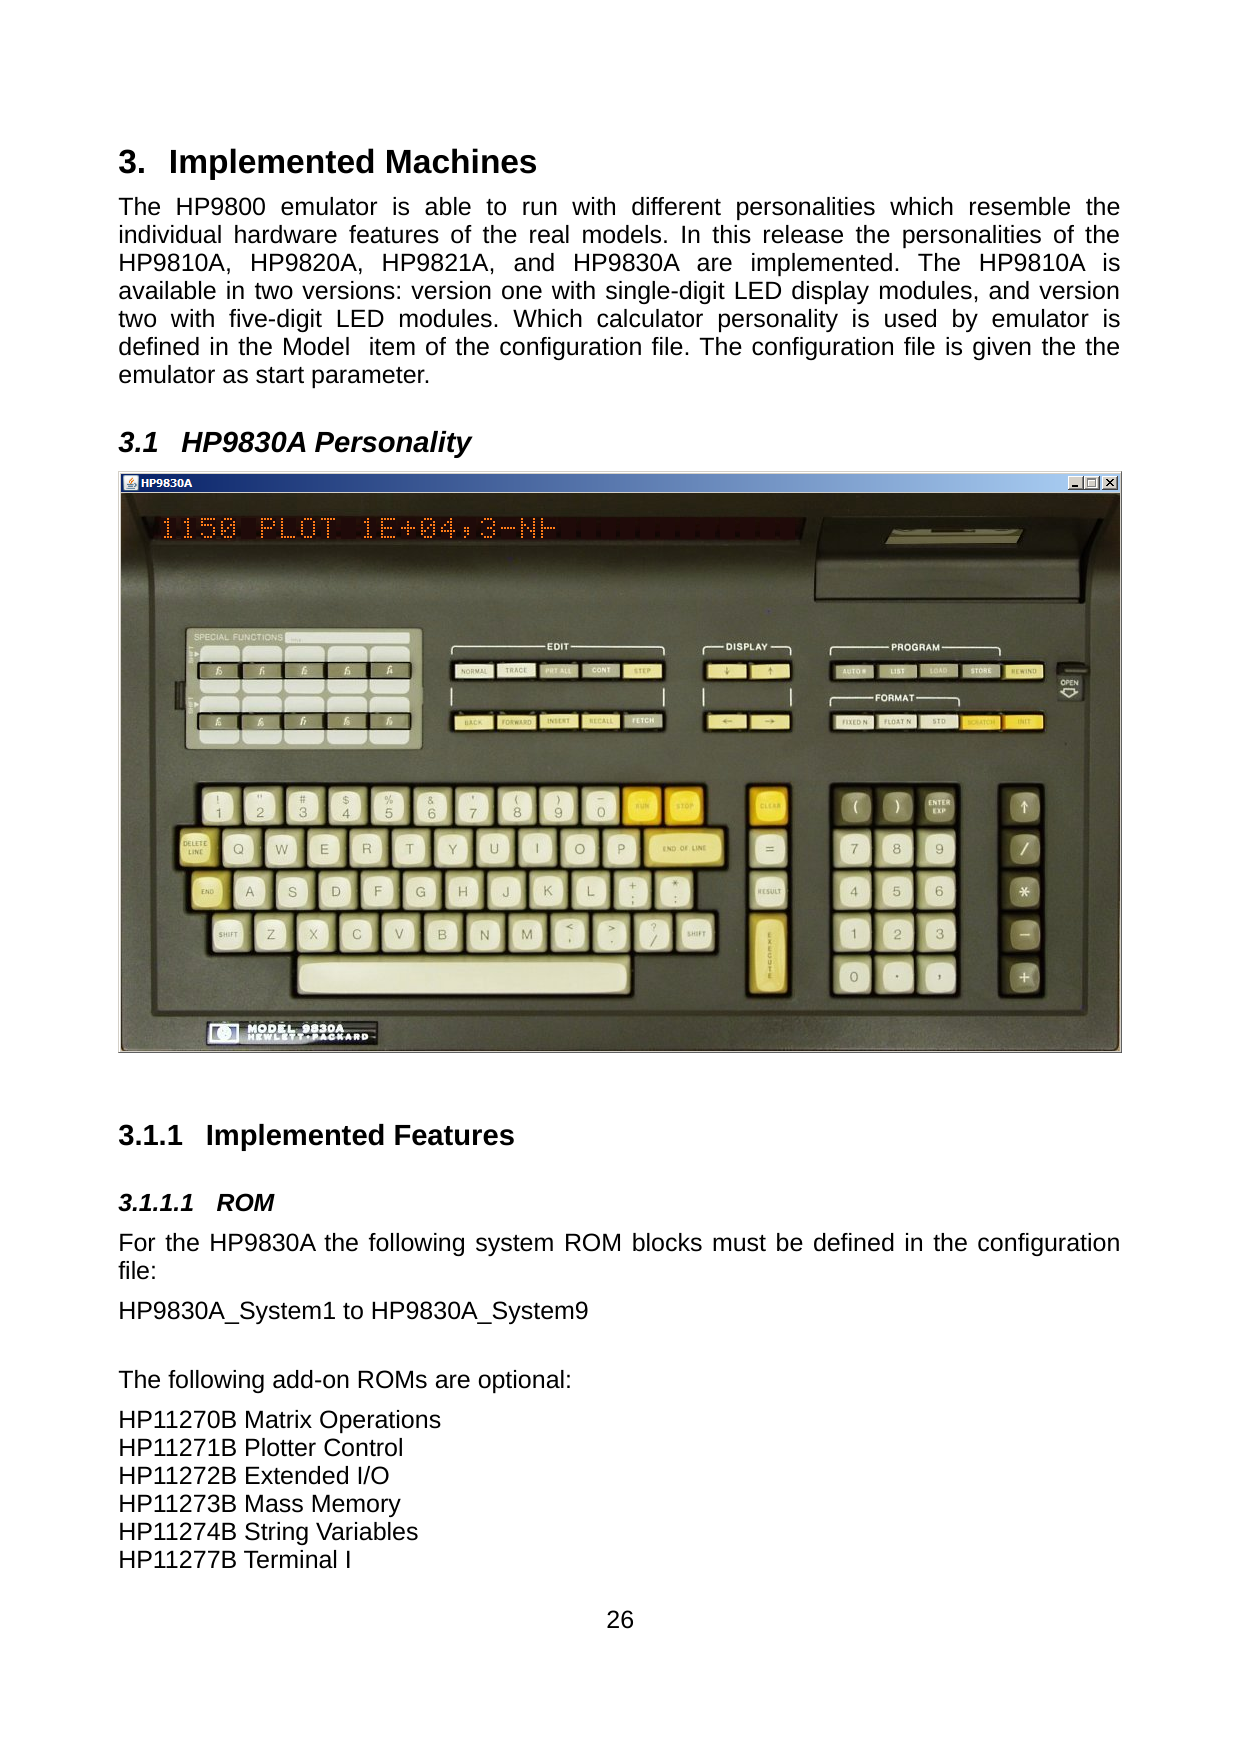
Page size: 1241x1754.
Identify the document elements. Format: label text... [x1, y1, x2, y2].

subtitle Implemented Features [118, 1118, 1122, 1151]
text The HP9800 emulator is able to run with different personalities which resemble the individual hardware features of the real models. In this release the personalities of the HP9810A, HP9820A, HP9821A, and HP9830A are implemented. The HP9810A is available in two versions: version one with single-digit LED display modules, and version two with five-digit LED modules. Which calculator personality is used by emulator is defined in the Model item of the configuration file. The configuration file is given the the emulator as start parameter. [118, 193, 1122, 388]
subtitle Implemented Machines [118, 143, 1122, 181]
text HP9830A_System1 to HP9830A_System9 [118, 1297, 1122, 1325]
text The following add-on ROMs are optional: [118, 1365, 1122, 1393]
text HP11272B Extended I/O [118, 1462, 1122, 1489]
text HP11270B Matrix Operations [118, 1406, 1122, 1434]
text For the HP9830A the following system ROM blocks must be defined in the configuration file: [118, 1229, 1122, 1284]
text HP11277B Terminal I [118, 1545, 1122, 1573]
subtitle HP9830A Personality [118, 426, 1122, 459]
picture [118, 471, 1122, 1053]
text HP11274B String Variables [118, 1517, 1122, 1545]
text HP11271B Plotter Control [118, 1434, 1122, 1462]
text HP11273B Mass Memory [118, 1489, 1122, 1517]
subtitle ROM [118, 1188, 1122, 1216]
